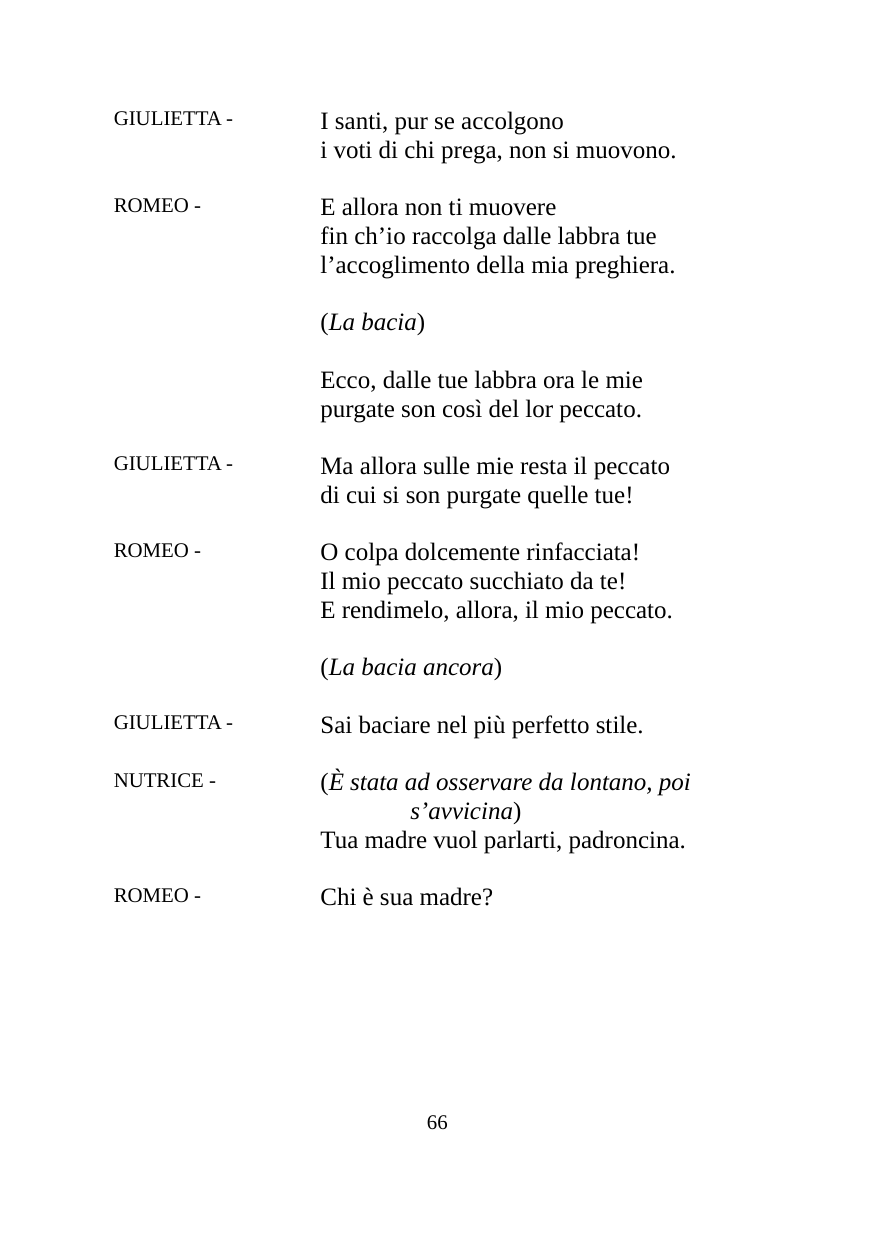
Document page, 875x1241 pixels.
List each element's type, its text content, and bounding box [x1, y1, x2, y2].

table_cell [106, 653, 313, 710]
table_cell Ma allora sulle mie resta il peccato di cui si son purgate quelle tue! [313, 451, 768, 537]
table_cell NUTRICE - [106, 768, 313, 882]
table_cell Chi è sua madre? [313, 883, 768, 940]
table_cell (La bacia) [313, 308, 768, 365]
table_cell Sai baciare nel più perfetto stile. [313, 710, 768, 767]
table_cell (La bacia ancora) [313, 653, 768, 710]
table_cell (È stata ad osservare da lontano, poi s’avvicina) Tua madre vuol parlarti, padroncina. [313, 768, 768, 882]
table_cell ROMEO - [106, 538, 313, 652]
table_cell GIULIETTA - [106, 451, 313, 537]
table_cell GIULIETTA - [106, 710, 313, 767]
table_cell [106, 365, 313, 451]
table_cell I santi, pur se accolgono i voti di chi prega, non si muovono. [313, 106, 768, 192]
table_cell [106, 308, 313, 365]
table_cell E allora non ti muovere fin ch’io raccolga dalle labbra tue l’accoglimento della mia preghiera. [313, 193, 768, 307]
table_cell GIULIETTA - [106, 106, 313, 192]
table_cell ROMEO - [106, 193, 313, 307]
table_cell O colpa dolcemente rinfacciata! Il mio peccato succhiato da te! E rendimelo, allora, il mio peccato. [313, 538, 768, 652]
table_cell Ecco, dalle tue labbra ora le mie purgate son così del lor peccato. [313, 365, 768, 451]
table_cell ROMEO - [106, 883, 313, 940]
